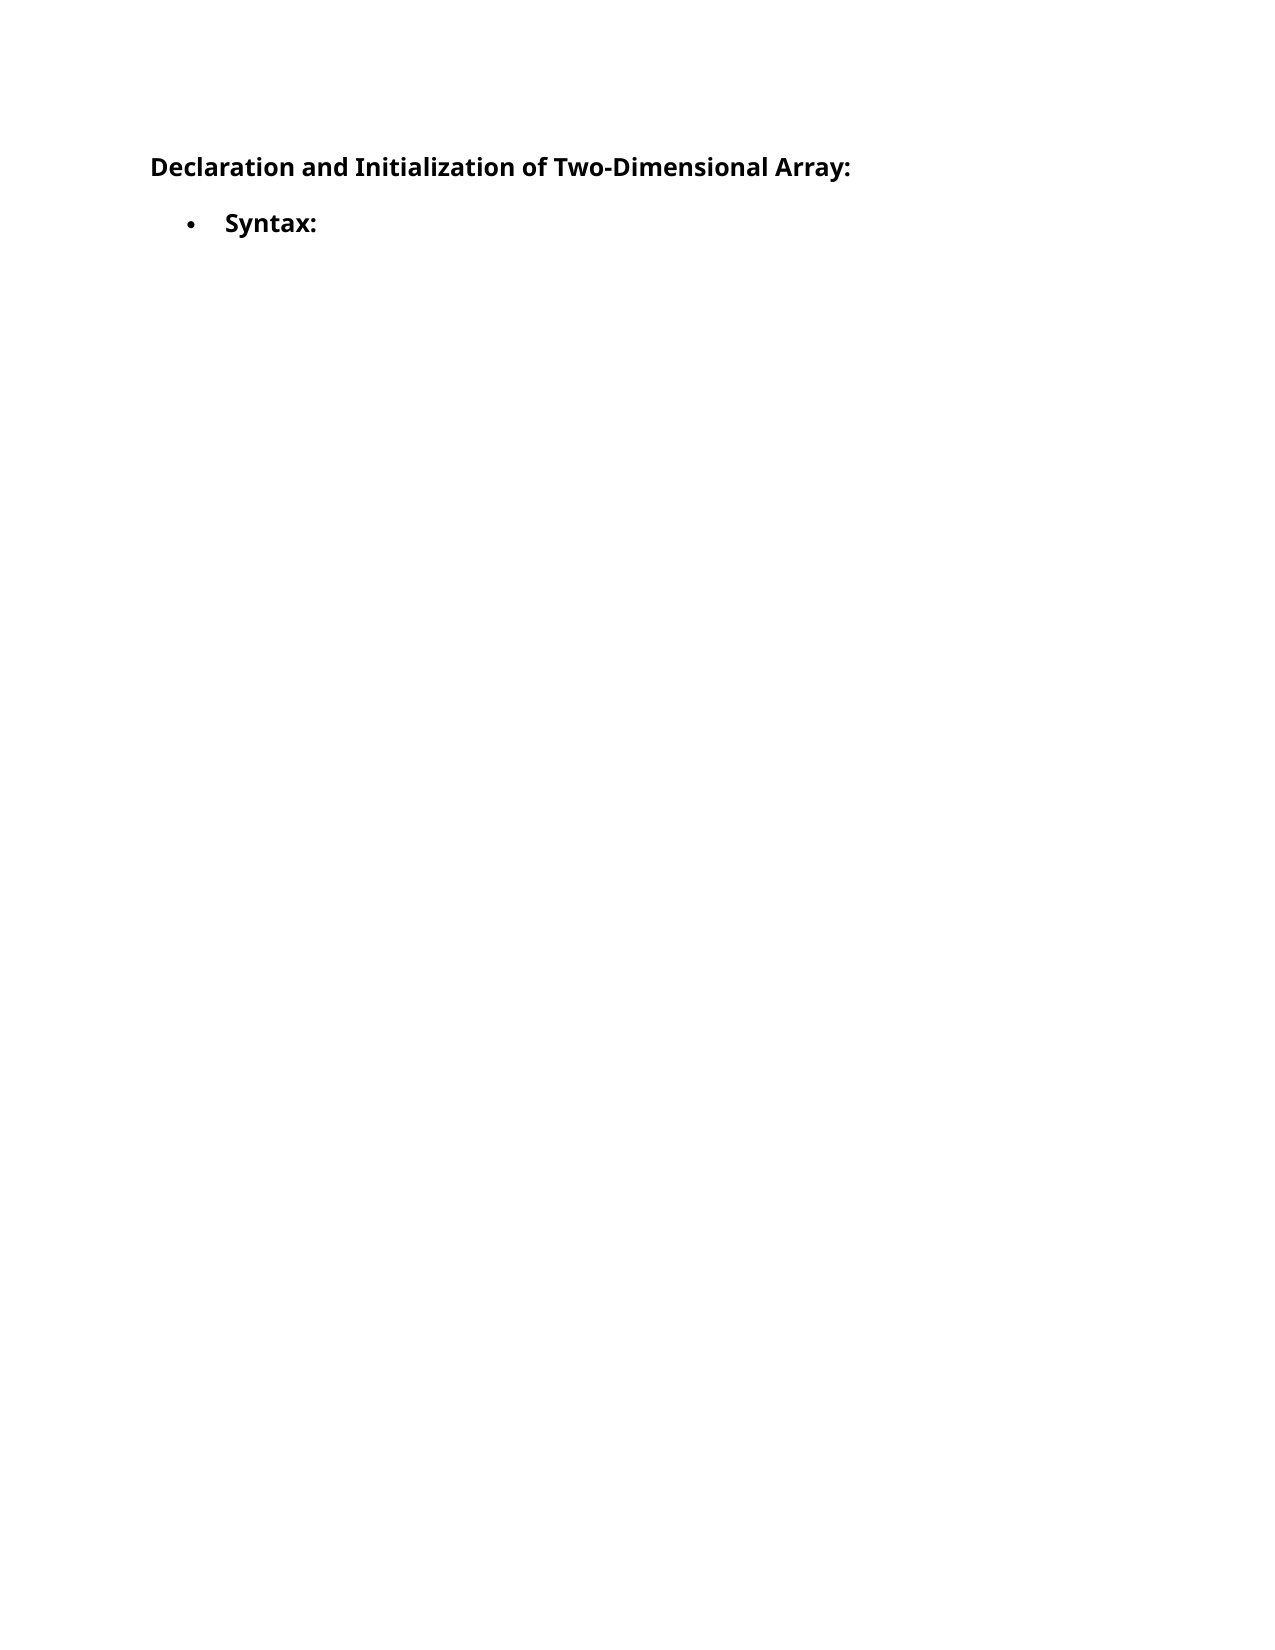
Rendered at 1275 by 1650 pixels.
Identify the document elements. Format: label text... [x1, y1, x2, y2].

list Syntax: [187, 206, 1125, 240]
text Declaration and Initialization of Two-Dimensional Array: [150, 150, 1125, 184]
